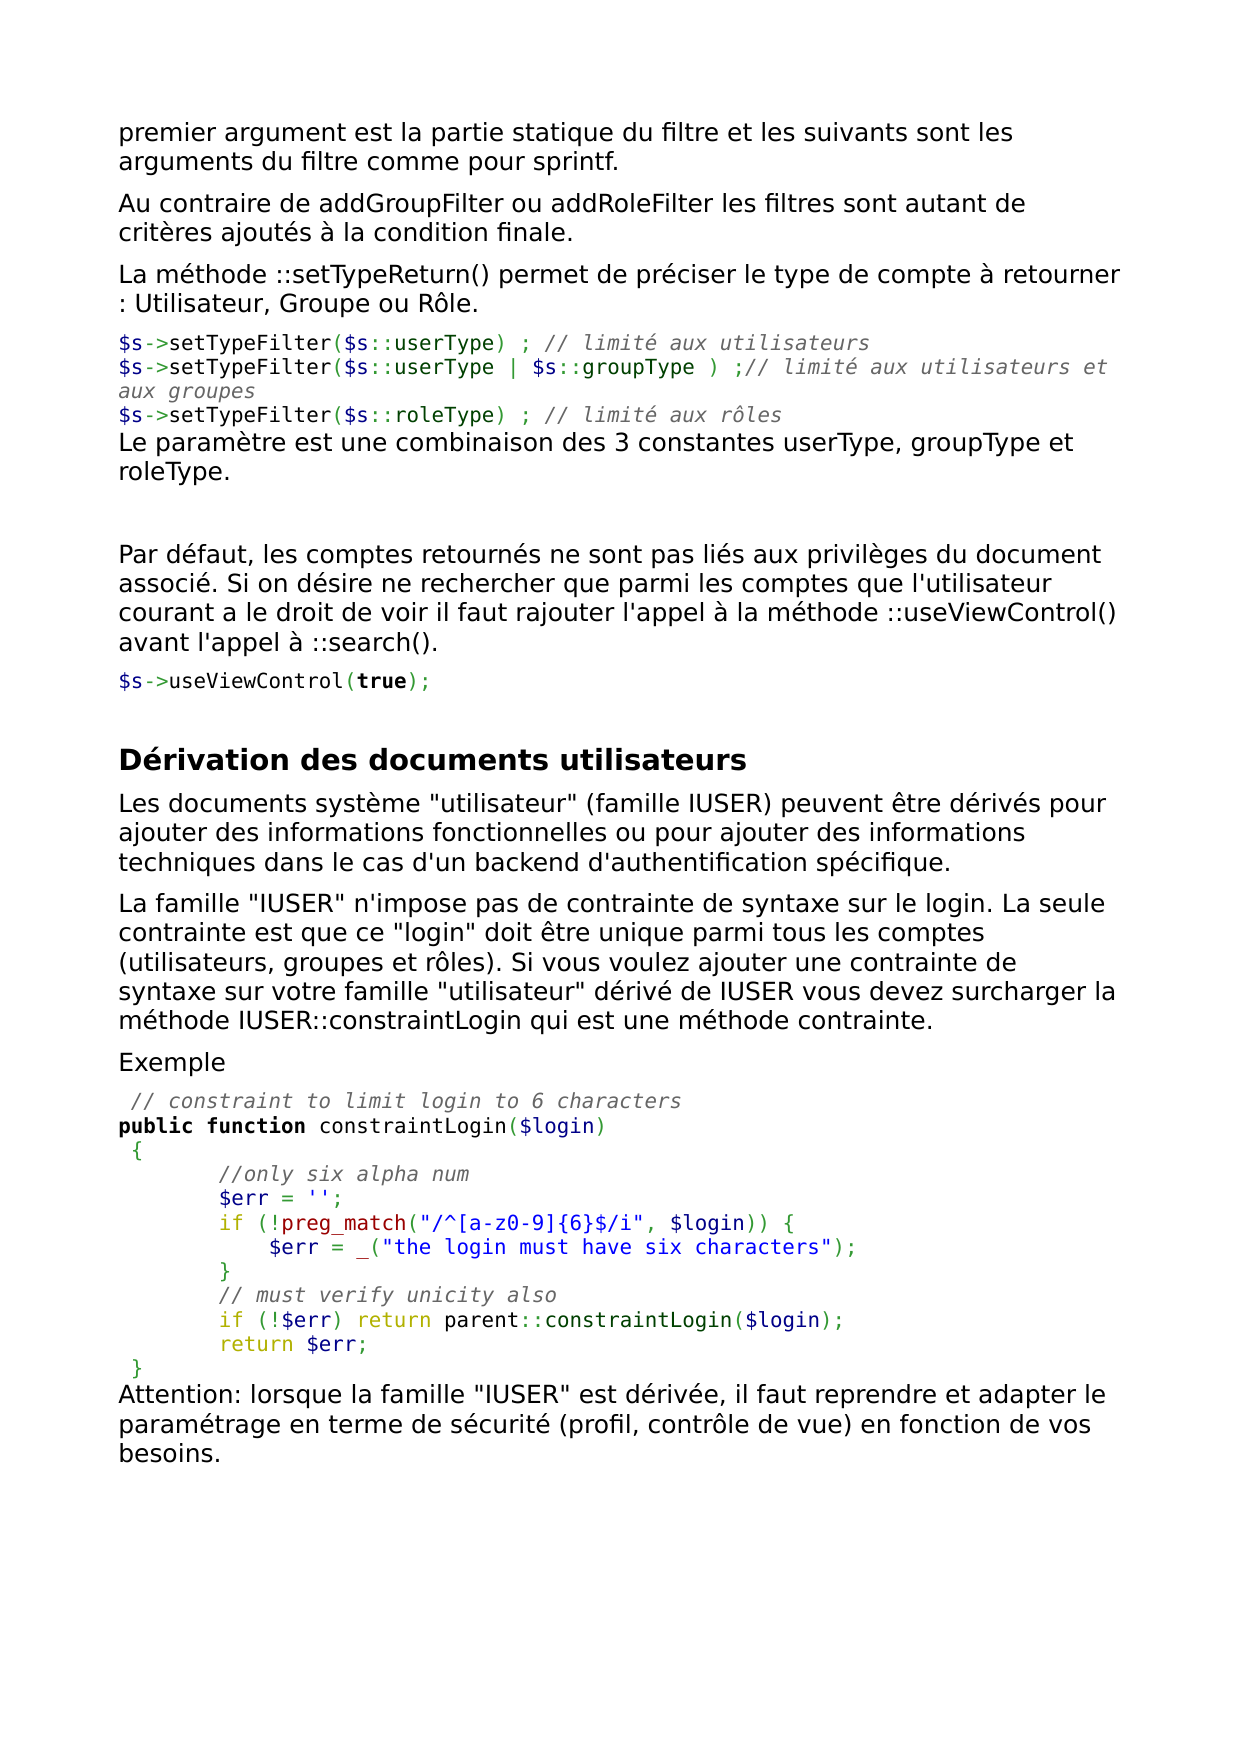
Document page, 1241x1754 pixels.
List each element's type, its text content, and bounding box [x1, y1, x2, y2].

text $err = ''; [118, 1186, 1122, 1211]
text Attention: lorsque la famille "IUSER" est dérivée, il faut reprendre et adapter le paramétrage en terme de sécurité (profil, contrôle de vue) en fonction de vos besoins. [118, 1381, 1122, 1468]
text Les documents système "utilisateur" (famille IUSER) peuvent être dérivés pour ajouter des informations fonctionnelles ou pour ajouter des informations techniques dans le cas d'un backend d'authentification spécifique. [118, 789, 1122, 877]
text if (!$err) return parent::constraintLogin($login); [118, 1308, 1122, 1332]
text } [118, 1259, 1122, 1283]
text $s->setTypeFilter($s::userType | $s::groupType ) ;// limité aux utilisateurs et aux groupes [118, 355, 1122, 403]
text //only six alpha num [118, 1162, 1122, 1186]
text public function constraintLogin($login) [118, 1114, 1122, 1138]
text // must verify unicity also [118, 1283, 1122, 1308]
text { [118, 1138, 1122, 1162]
text // constraint to limit login to 6 characters [118, 1089, 1122, 1114]
text if (!preg_match("/^[a-z0-9]{6}$/i", $login)) { [118, 1211, 1122, 1235]
text La méthode ::setTypeReturn() permet de préciser le type de compte à retourner : Utilisateur, Groupe ou Rôle. [118, 260, 1122, 318]
text $err = _("the login must have six characters"); [118, 1235, 1122, 1259]
text } [118, 1356, 1122, 1381]
subtitle Dérivation des documents utilisateurs [118, 743, 1122, 777]
text Le paramètre est une combinaison des 3 constantes userType, groupType et roleType. [118, 428, 1122, 486]
text premier argument est la partie statique du filtre et les suivants sont les arguments du filtre comme pour sprintf. [118, 118, 1122, 176]
text Exemple [118, 1048, 1122, 1077]
text $s->setTypeFilter($s::roleType) ; // limité aux rôles [118, 403, 1122, 428]
text $s->setTypeFilter($s::userType) ; // limité aux utilisateurs [118, 331, 1122, 355]
text Par défaut, les comptes retournés ne sont pas liés aux privilèges du document associé. Si on désire ne rechercher que parmi les comptes que l'utilisateur courant a le droit de voir il faut rajouter l'appel à la méthode ::useViewControl() avant l'appel à ::search(). [118, 540, 1122, 657]
text return $err; [118, 1332, 1122, 1356]
text La famille "IUSER" n'impose pas de contrainte de syntaxe sur le login. La seule contrainte est que ce "login" doit être unique parmi tous les comptes (utilisateurs, groupes et rôles). Si vous voulez ajouter une contrainte de syntaxe sur votre famille "utilisateur" dérivé de IUSER vous devez surcharger la méthode IUSER::constraintLogin qui est une méthode contrainte. [118, 889, 1122, 1035]
text $s->useViewControl(true); [118, 669, 1122, 694]
text Au contraire de addGroupFilter ou addRoleFilter les filtres sont autant de critères ajoutés à la condition finale. [118, 189, 1122, 247]
